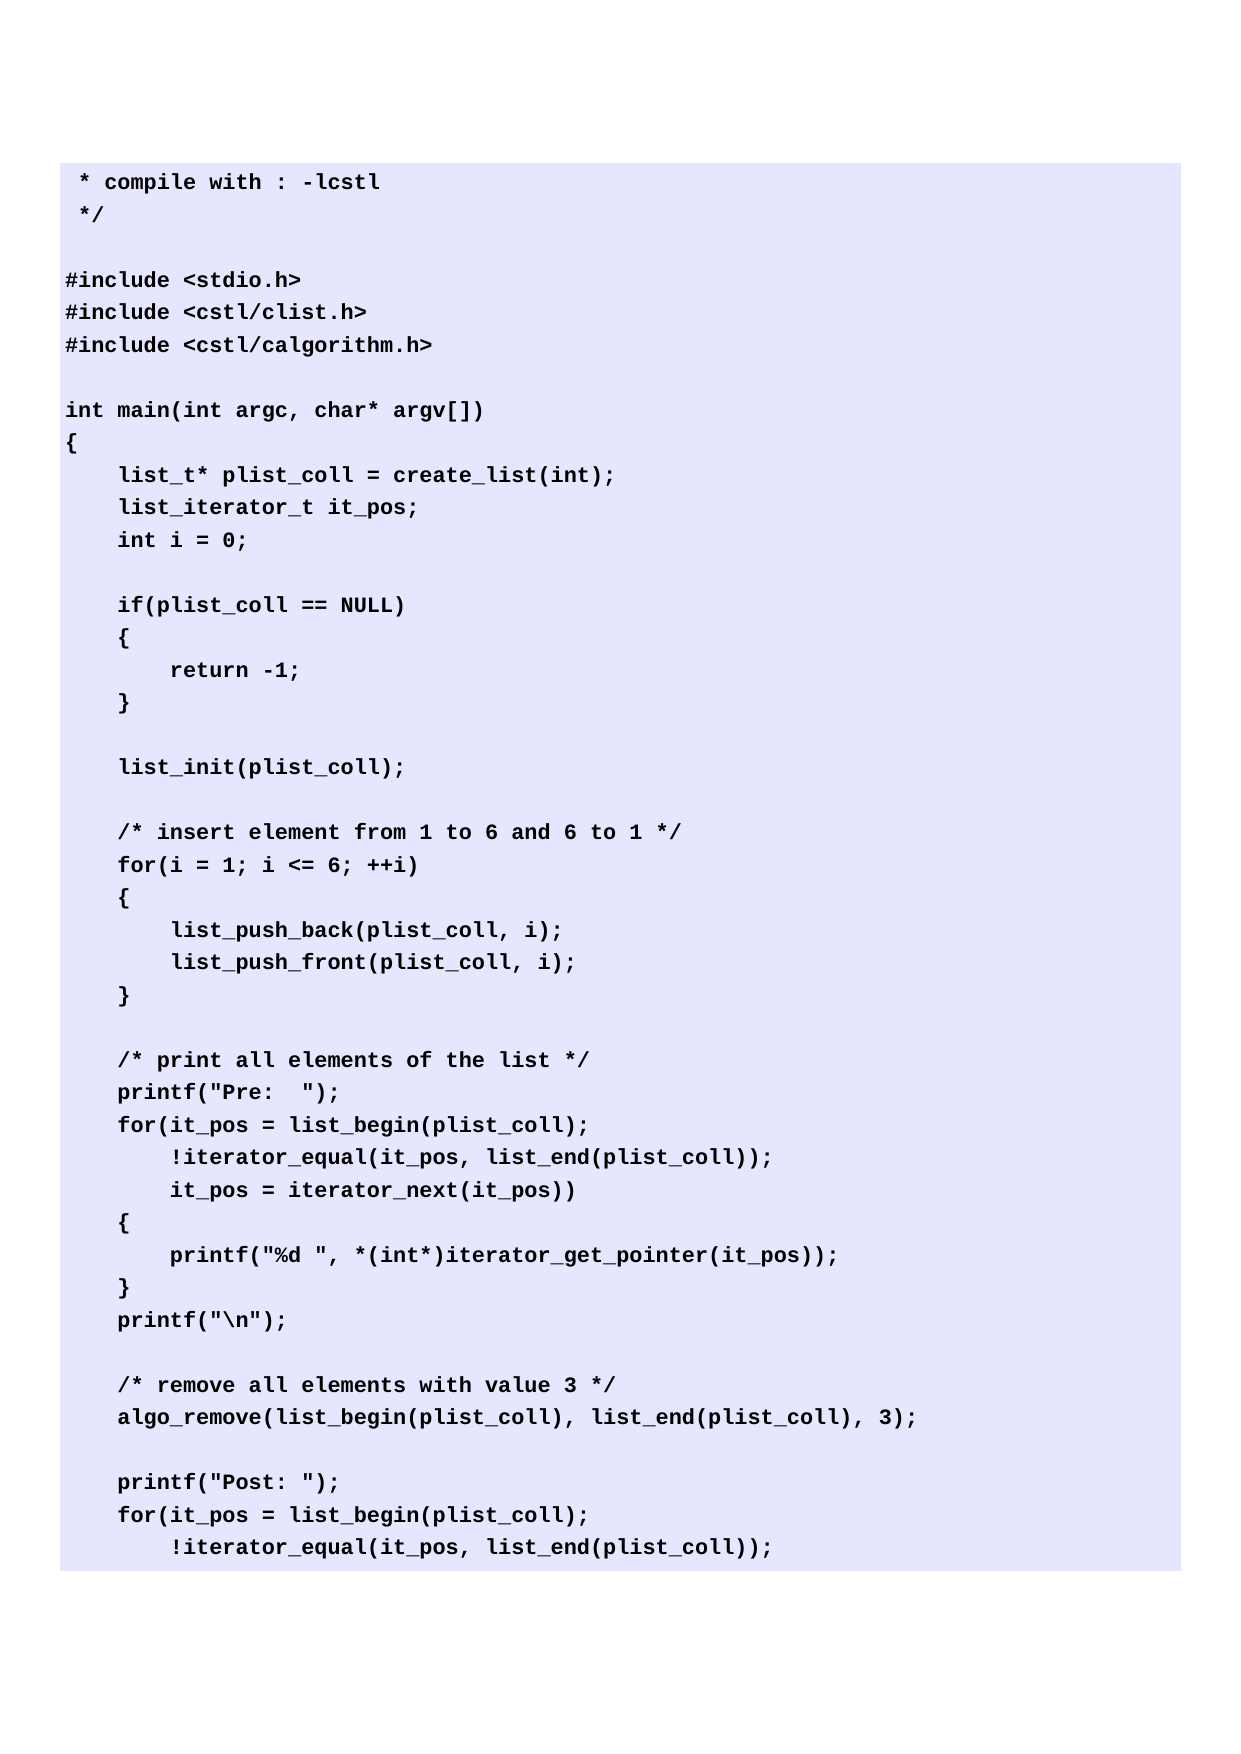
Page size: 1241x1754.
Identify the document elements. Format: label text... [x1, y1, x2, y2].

table_header * compile with : -lcstl */ #include <stdio.h> #include <cstl/clist.h> #include <cstl/calgorithm.h> int main(int argc, char* argv[]) { list_t* plist_coll = create_list(int); list_iterator_t it_pos; int i = 0; if(plist_coll == NULL) { return -1; } list_init(plist_coll); /* insert element from 1 to 6 and 6 to 1 */ for(i = 1; i <= 6; ++i) { list_push_back(plist_coll, i); list_push_front(plist_coll, i); } /* print all elements of the list */ printf("Pre: "); for(it_pos = list_begin(plist_coll); !iterator_equal(it_pos, list_end(plist_coll)); it_pos = iterator_next(it_pos)) { printf("%d ", *(int*)iterator_get_pointer(it_pos)); } printf("\n"); /* remove all elements with value 3 */ algo_remove(list_begin(plist_coll), list_end(plist_coll), 3); printf("Post: "); for(it_pos = list_begin(plist_coll); !iterator_equal(it_pos, list_end(plist_coll)); [60, 163, 1181, 1571]
